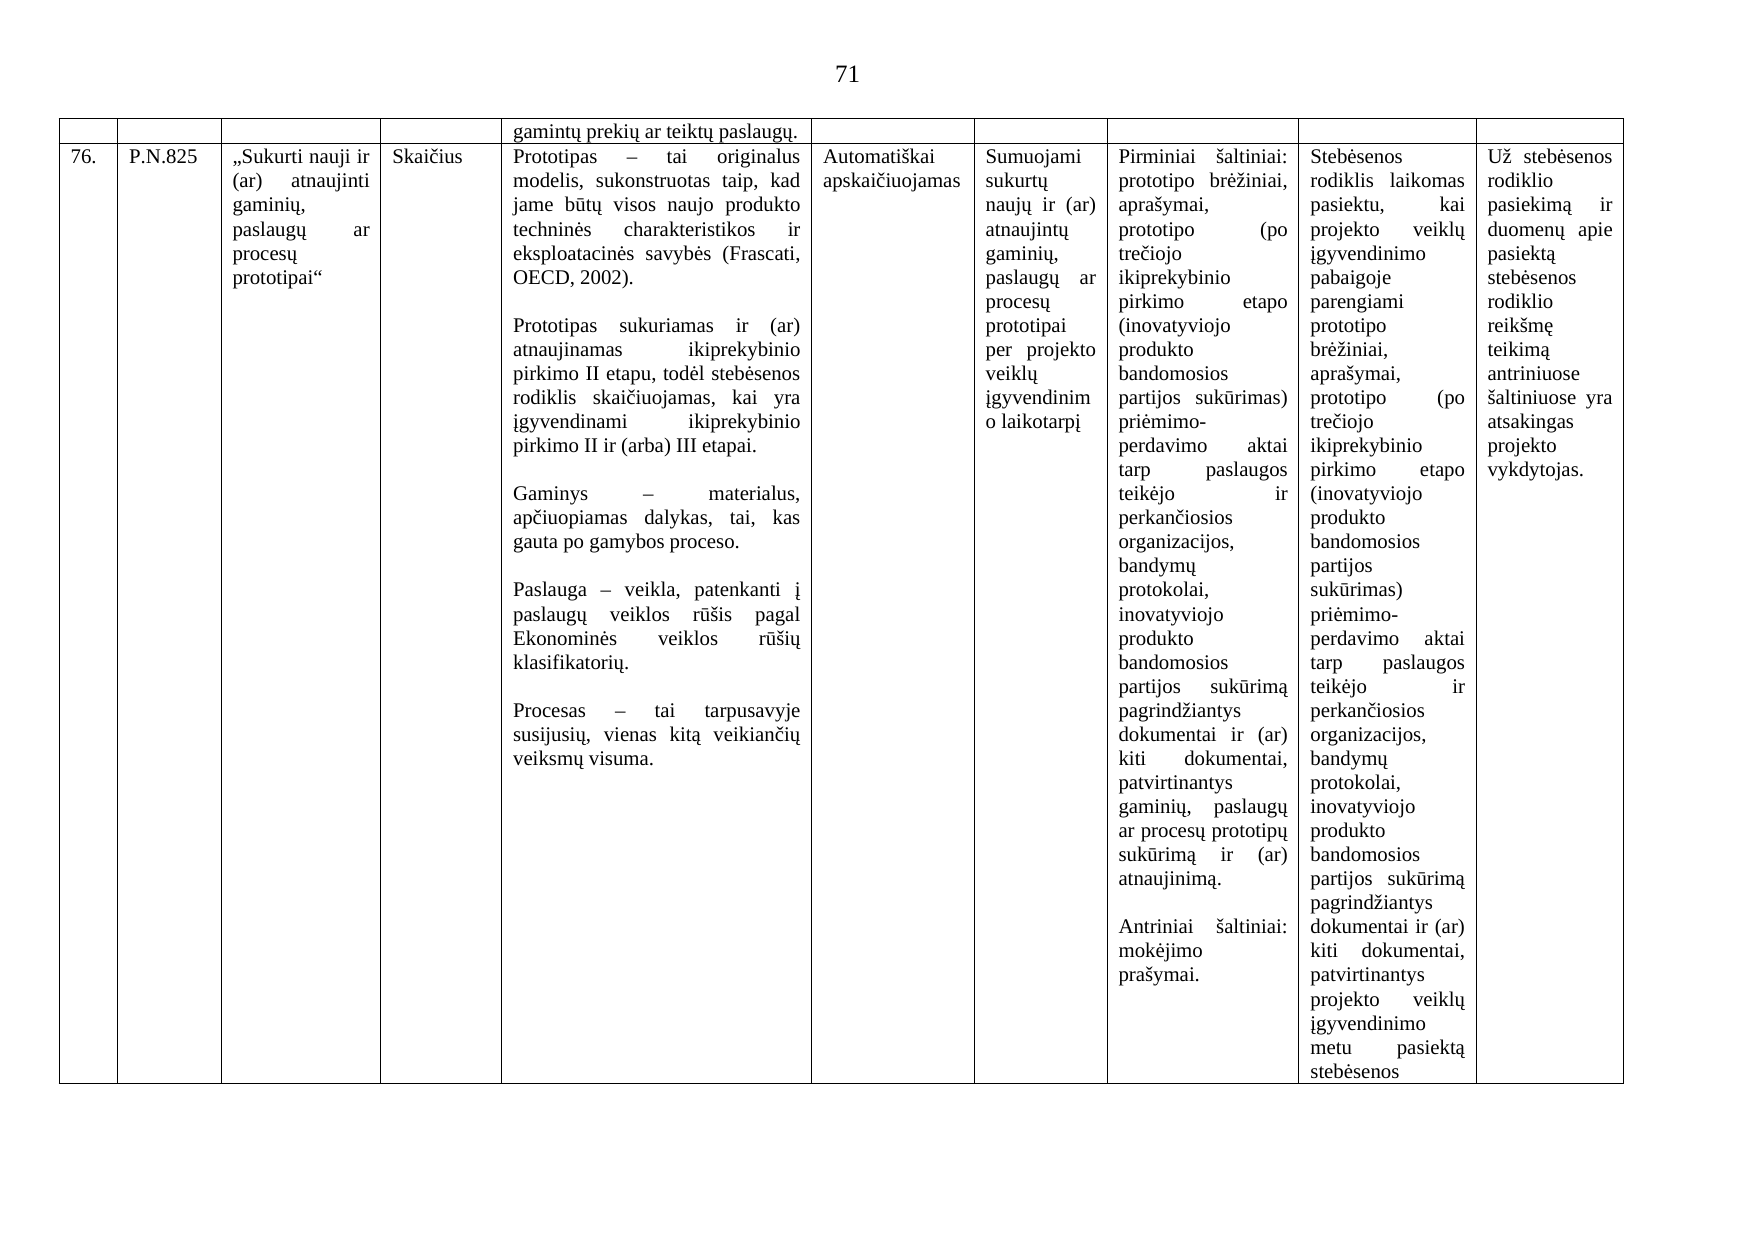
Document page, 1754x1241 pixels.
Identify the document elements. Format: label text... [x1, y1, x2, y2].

table_cell [60, 119, 117, 143]
table_cell Skaičius [381, 144, 501, 1083]
table_cell gamintų prekių ar teiktų paslaugų. [502, 119, 811, 143]
table_cell [381, 119, 501, 143]
table_cell [975, 119, 1107, 143]
table_cell 76. [60, 144, 117, 1083]
table_cell Sumuojami sukurtų naujų ir (ar) atnaujintų gaminių, paslaugų ar procesų prototipai per projekto veiklų įgyvendinimo laikotarpį [975, 144, 1107, 1083]
table_cell Už stebėsenos rodiklio pasiekimą ir duomenų apie pasiektą stebėsenos rodiklio reikšmę teikimą antriniuose šaltiniuose yra atsakingas projekto vykdytojas. [1477, 144, 1623, 1083]
table_cell [118, 119, 221, 143]
table_cell Stebėsenos rodiklis laikomas pasiektu, kai projekto veiklų įgyvendinimo pabaigoje parengiami prototipo brėžiniai, aprašymai, prototipo (po trečiojo ikiprekybinio pirkimo etapo (inovatyviojo produkto bandomosios partijos sukūrimas) priėmimo-perdavimo aktai tarp paslaugos teikėjo ir perkančiosios organizacijos, bandymų protokolai, inovatyviojo produkto bandomosios partijos sukūrimą pagrindžiantys dokumentai ir (ar) kiti dokumentai, patvirtinantys projekto veiklų įgyvendinimo metu pasiektą stebėsenos [1299, 144, 1476, 1083]
table_cell „Sukurti nauji ir (ar) atnaujinti gaminių, paslaugų ar procesų prototipai“ [222, 144, 380, 1083]
table_cell Pirminiai šaltiniai: prototipo brėžiniai, aprašymai, prototipo (po trečiojo ikiprekybinio pirkimo etapo (inovatyviojo produkto bandomosios partijos sukūrimas) priėmimo-perdavimo aktai tarp paslaugos teikėjo ir perkančiosios organizacijos, bandymų protokolai, inovatyviojo produkto bandomosios partijos sukūrimą pagrindžiantys dokumentai ir (ar) kiti dokumentai, patvirtinantys gaminių, paslaugų ar procesų prototipų sukūrimą ir (ar) atnaujinimą. Antriniai šaltiniai: mokėjimo prašymai. [1108, 144, 1298, 1083]
table_cell [222, 119, 380, 143]
table_cell [1108, 119, 1298, 143]
table_cell Prototipas – tai originalus modelis, sukonstruotas taip, kad jame būtų visos naujo produkto techninės charakteristikos ir eksploatacinės savybės (Frascati, OECD, 2002). Prototipas sukuriamas ir (ar) atnaujinamas ikiprekybinio pirkimo II etapu, todėl stebėsenos rodiklis skaičiuojamas, kai yra įgyvendinami ikiprekybinio pirkimo II ir (arba) III etapai. Gaminys – materialus, apčiuopiamas dalykas, tai, kas gauta po gamybos proceso. Paslauga – veikla, patenkanti į paslaugų veiklos rūšis pagal Ekonominės veiklos rūšių klasifikatorių. Procesas – tai tarpusavyje susijusių, vienas kitą veikiančių veiksmų visuma. [502, 144, 811, 1083]
table_cell P.N.825 [118, 144, 221, 1083]
table_cell Automatiškai apskaičiuojamas [812, 144, 974, 1083]
table_cell [812, 119, 974, 143]
table_cell [1477, 119, 1623, 143]
